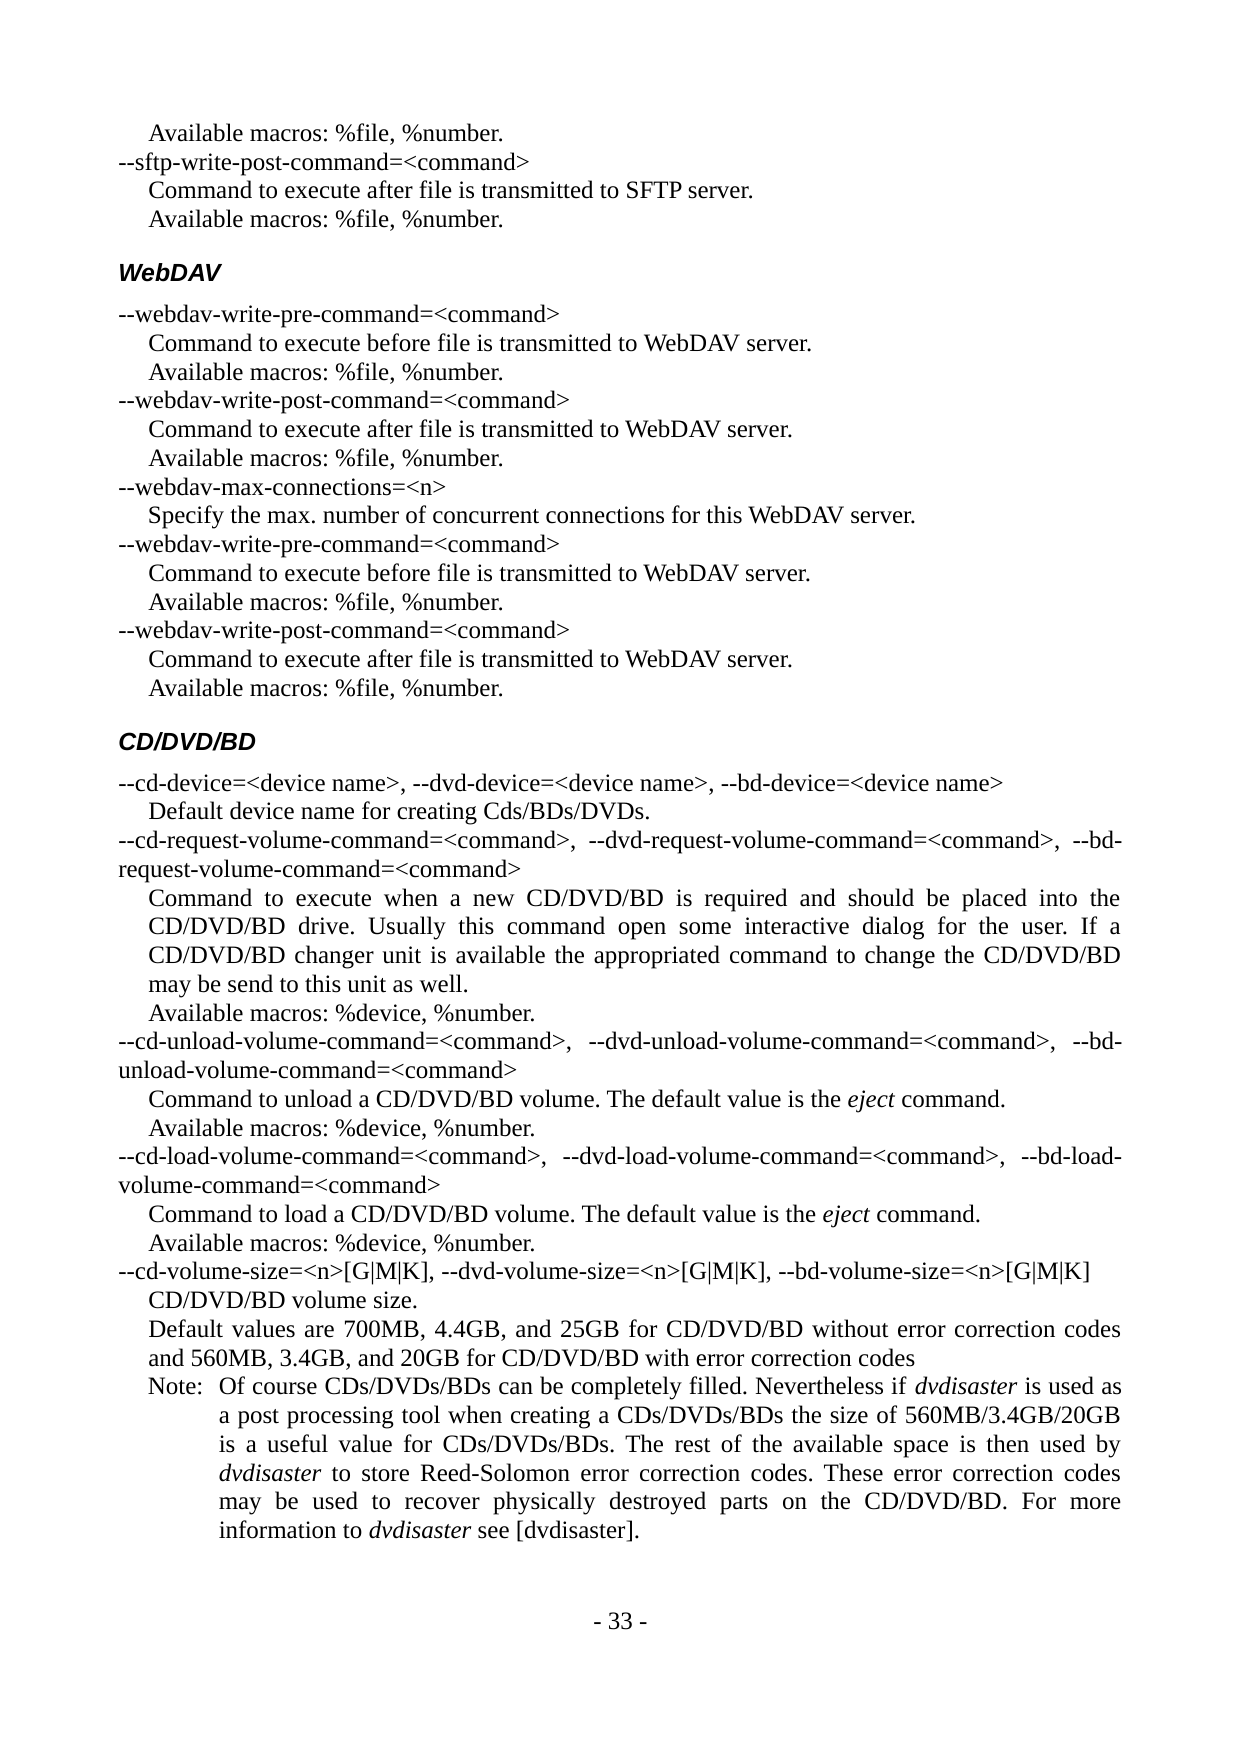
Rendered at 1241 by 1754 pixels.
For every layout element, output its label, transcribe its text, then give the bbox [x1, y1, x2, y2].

text Command to execute after file is transmitted to WebDAV server. [148, 644, 1122, 673]
text Command to execute after file is transmitted to WebDAV server. [148, 414, 1122, 443]
title --webdav-write-post-command=<command> [118, 385, 1122, 414]
title --webdav-write-post-command=<command> [118, 615, 1122, 644]
title --webdav-write-pre-command=<command> [118, 299, 1122, 328]
text Command to execute before file is transmitted to WebDAV server. [148, 558, 1122, 587]
title --cd-device=<device name>, --dvd-device=<device name>, --bd-device=<device name> [118, 768, 1122, 796]
title --cd-volume-size=<n>[G|M|K], --dvd-volume-size=<n>[G|M|K], --bd-volume-size=<n>[G|M|K] [118, 1256, 1122, 1285]
text Default device name for creating Cds/BDs/DVDs. [148, 796, 1122, 825]
text CD/DVD/BD volume size. [148, 1285, 1122, 1314]
title --webdav-write-pre-command=<command> [118, 529, 1122, 558]
text Command to execute when a new CD/DVD/BD is required and should be placed into the CD/DVD/BD drive. Usually this command open some interactive dialog for the user. If a CD/DVD/BD changer unit is available the appropriated command to change the CD/DVD/BD may be send to this unit as well. [148, 883, 1122, 998]
text Available macros: %file, %number. [148, 204, 1122, 233]
title --cd-load-volume-command=<command>, --dvd-load-volume-command=<command>, --bd-load-volume-command=<command> [118, 1141, 1122, 1199]
title --sftp-write-post-command=<command> [118, 147, 1122, 176]
text Command to execute before file is transmitted to WebDAV server. [148, 328, 1122, 357]
subtitle CD/DVD/BD [118, 727, 1122, 755]
text Note: Of course CDs/DVDs/BDs can be completely filled. Nevertheless if dvdisaster is used as a post processing tool when creating a CDs/DVDs/BDs the size of 560MB/3.4GB/20GB is a useful value for CDs/DVDs/BDs. The rest of the available space is then used by dvdisaster to store Reed-Solomon error correction codes. These error correction codes may be used to recover physically destroyed parts on the CD/DVD/BD. For more information to dvdisaster see [dvdisaster]. [148, 1371, 1122, 1544]
text Available macros: %file, %number. [148, 673, 1122, 702]
title --webdav-max-connections=<n> [118, 472, 1122, 500]
text Available macros: %file, %number. [148, 587, 1122, 615]
text Default values are 700MB, 4.4GB, and 25GB for CD/DVD/BD without error correction codes and 560MB, 3.4GB, and 20GB for CD/DVD/BD with error correction codes [148, 1314, 1122, 1371]
text Available macros: %device, %number. [148, 998, 1122, 1026]
text Command to load a CD/DVD/BD volume. The default value is the eject command. [148, 1199, 1122, 1228]
text Available macros: %device, %number. [148, 1113, 1122, 1141]
text Available macros: %file, %number. [148, 118, 1122, 147]
text Specify the max. number of concurrent connections for this WebDAV server. [148, 500, 1122, 529]
title --cd-unload-volume-command=<command>, --dvd-unload-volume-command=<command>, --bd-unload-volume-command=<command> [118, 1026, 1122, 1084]
text Command to execute after file is transmitted to SFTP server. [148, 176, 1122, 204]
text Command to unload a CD/DVD/BD volume. The default value is the eject command. [148, 1084, 1122, 1113]
subtitle WebDAV [118, 258, 1122, 287]
title --cd-request-volume-command=<command>, --dvd-request-volume-command=<command>, --bd-request-volume-command=<command> [118, 825, 1122, 883]
text Available macros: %file, %number. [148, 357, 1122, 385]
text Available macros: %file, %number. [148, 443, 1122, 472]
text Available macros: %device, %number. [148, 1228, 1122, 1256]
